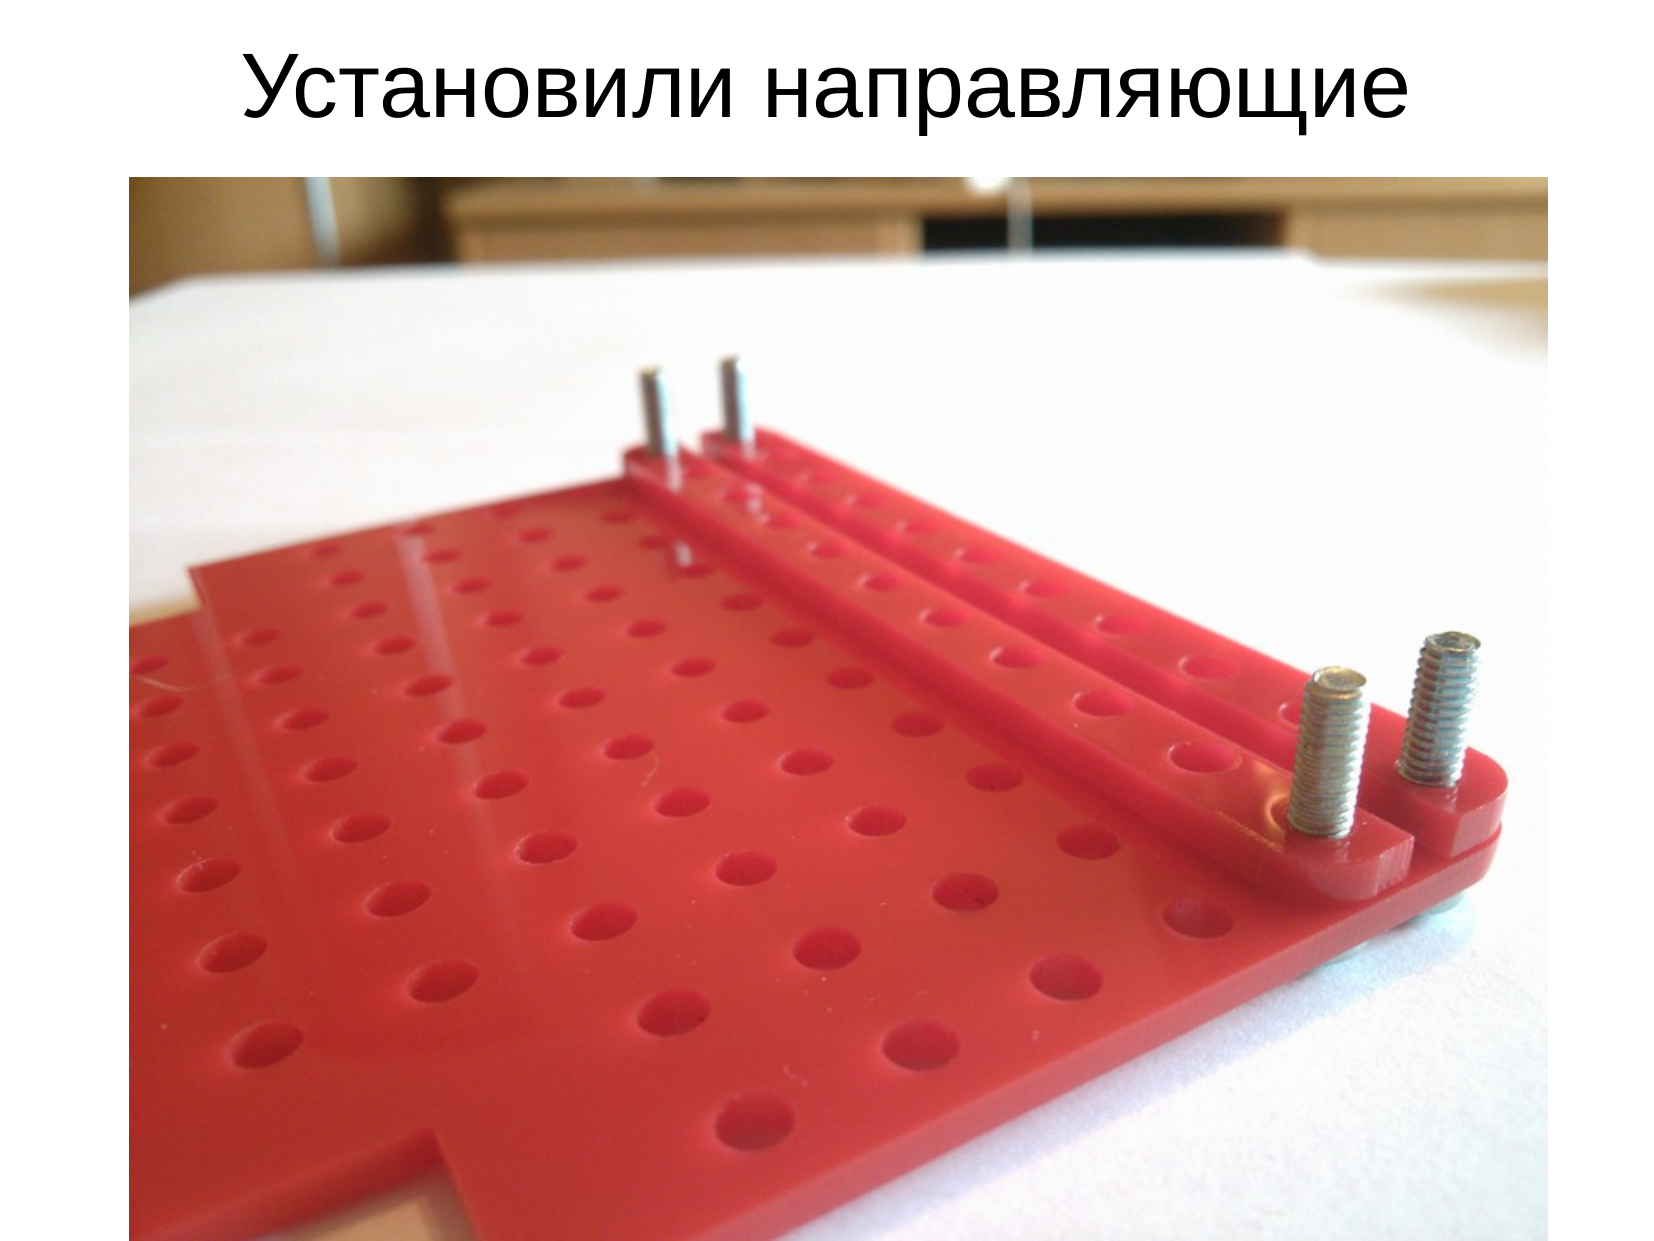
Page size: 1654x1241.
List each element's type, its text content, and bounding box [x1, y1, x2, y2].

title Установили направляющие [82, 17, 1571, 154]
picture [129, 177, 1548, 1241]
